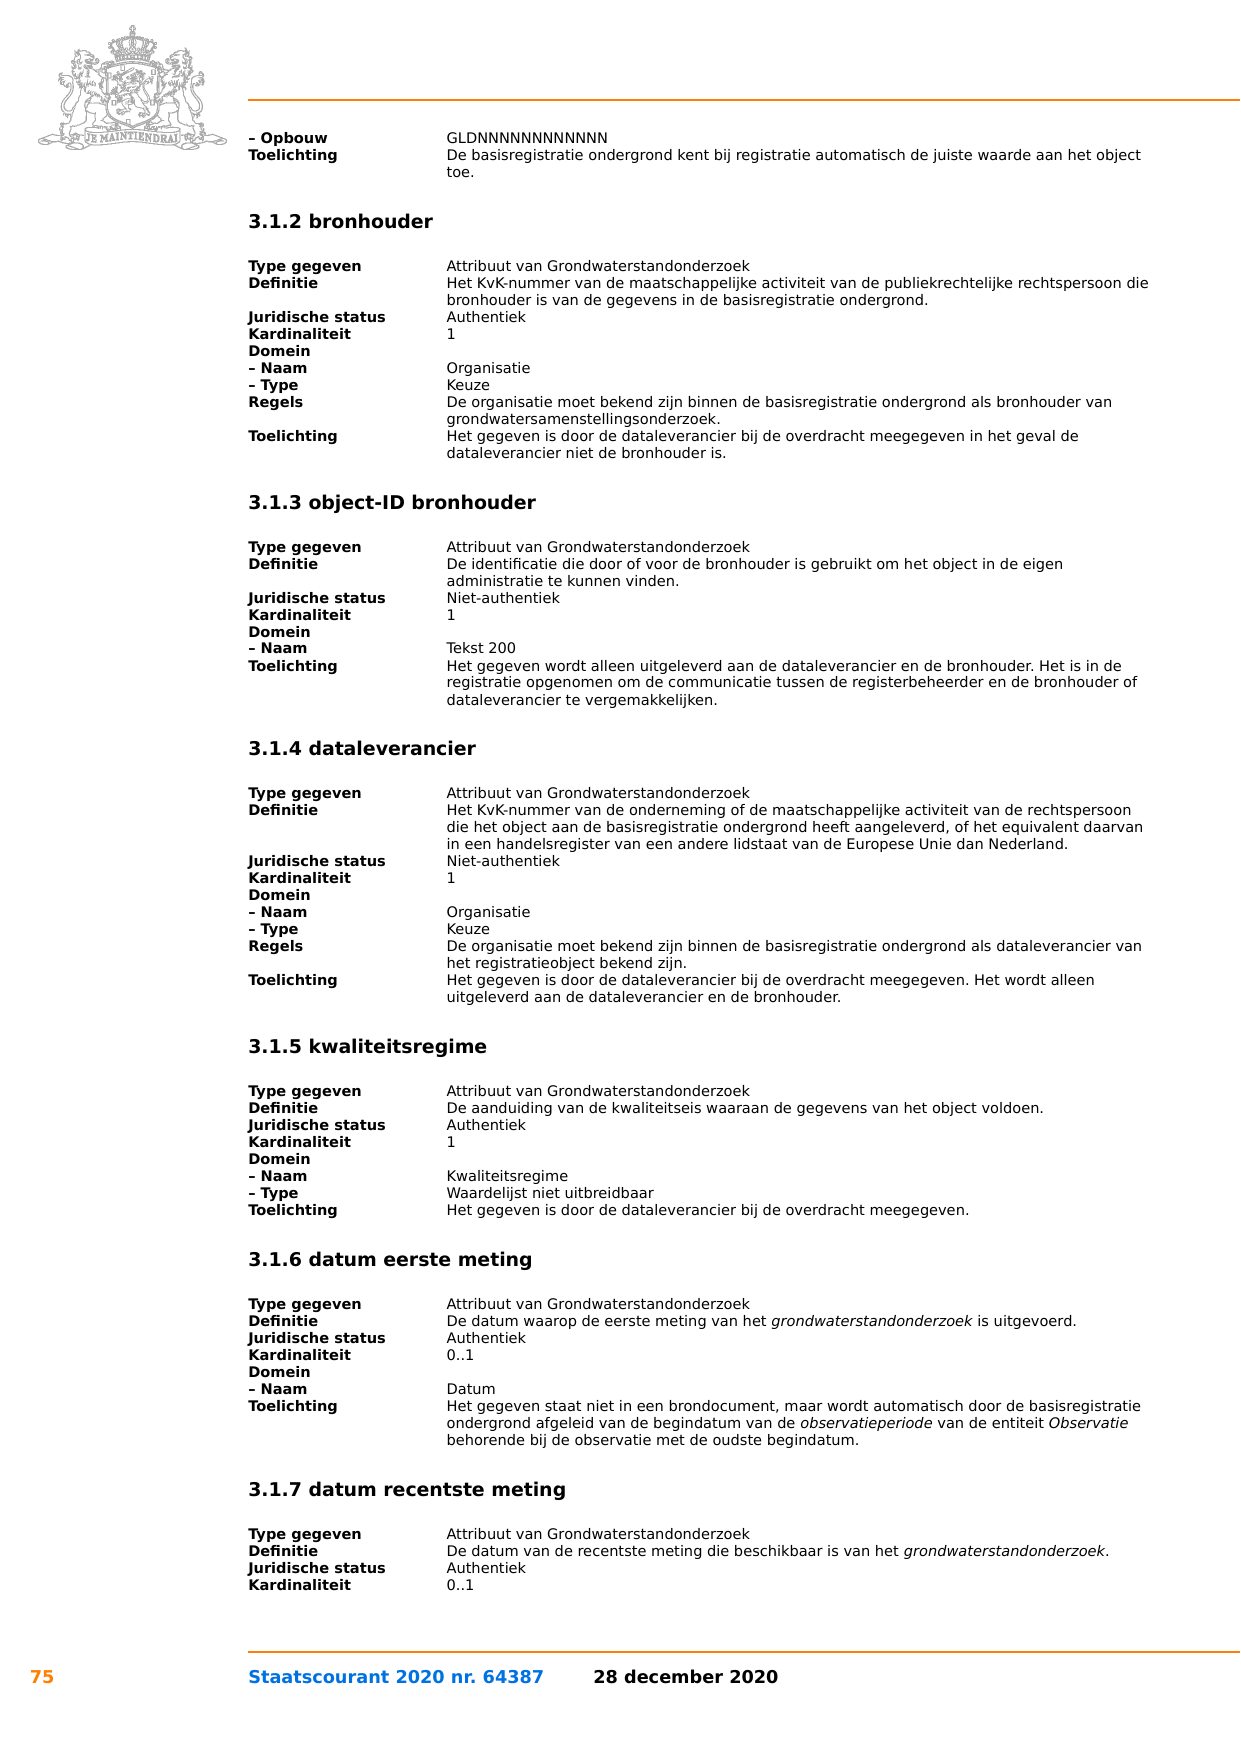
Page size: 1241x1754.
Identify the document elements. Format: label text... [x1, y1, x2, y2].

table_cell [440, 1151, 1163, 1168]
table_cell 1 [440, 1134, 1163, 1151]
table_cell [440, 624, 1163, 640]
table_cell Het gegeven staat niet in een brondocument, maar wordt automatisch door de basisregistratie ondergrond afgeleid van de begindatum van de observatieperiode van de entiteit Observatie behorende bij de observatie met de oudste begindatum. [440, 1398, 1163, 1449]
table_cell Authentiek [440, 1330, 1163, 1347]
table_header Attribuut van Grondwaterstandonderzoek [440, 539, 1163, 556]
table_cell Het gegeven is door de dataleverancier bij de overdracht meegegeven. Het wordt alleen uitgeleverd aan de dataleverancier en de bronhouder. [440, 972, 1163, 1006]
table_cell Juridische status [248, 590, 440, 606]
table_cell Keuze [440, 921, 1163, 938]
table_cell De datum waarop de eerste meting van het grondwaterstandonderzoek is uitgevoerd. [440, 1313, 1163, 1330]
table_header Attribuut van Grondwaterstandonderzoek [440, 785, 1163, 802]
table_header Attribuut van Grondwaterstandonderzoek [440, 1526, 1163, 1543]
table_cell Definitie [248, 802, 440, 853]
table_cell Organisatie [440, 904, 1163, 921]
table_cell Domein [248, 887, 440, 904]
table_cell Het KvK-nummer van de maatschappelijke activiteit van de publiekrechtelijke rechtspersoon die bronhouder is van de gegevens in de basisregistratie ondergrond. [440, 275, 1163, 309]
table_cell – Naam [248, 360, 440, 377]
table_cell Domein [248, 624, 440, 640]
table_cell De datum van de recentste meting die beschikbaar is van het grondwaterstandonderzoek. [440, 1543, 1163, 1559]
table_header Type gegeven [248, 1083, 440, 1100]
table_cell 0..1 [440, 1347, 1163, 1364]
table_header Type gegeven [248, 1296, 440, 1313]
table_cell – Naam [248, 640, 440, 657]
table_cell Toelichting [248, 428, 440, 462]
table_cell De aanduiding van de kwaliteitseis waaraan de gegevens van het object voldoen. [440, 1100, 1163, 1117]
subtitle 3.1.6 datum eerste meting [248, 1249, 1163, 1271]
table_header Type gegeven [248, 1526, 440, 1543]
table_cell 1 [440, 870, 1163, 887]
table_cell Niet-authentiek [440, 853, 1163, 870]
table_cell Tekst 200 [440, 640, 1163, 657]
subtitle 3.1.7 datum recentste meting [248, 1479, 1163, 1501]
table_cell – Type [248, 1185, 440, 1202]
table_cell Juridische status [248, 1330, 440, 1347]
table_header Type gegeven [248, 785, 440, 802]
table_cell – Type [248, 921, 440, 938]
table_cell Domein [248, 1151, 440, 1168]
table_header Attribuut van Grondwaterstandonderzoek [440, 258, 1163, 275]
table_cell Het KvK-nummer van de onderneming of de maatschappelijke activiteit van de rechtspersoon die het object aan de basisregistratie ondergrond heeft aangeleverd, of het equivalent daarvan in een handelsregister van een andere lidstaat van de Europese Unie dan Nederland. [440, 802, 1163, 853]
table_cell Juridische status [248, 309, 440, 326]
table_header Attribuut van Grondwaterstandonderzoek [440, 1083, 1163, 1100]
table_cell Definitie [248, 556, 440, 589]
table_cell 0..1 [440, 1577, 1163, 1593]
table_cell Kardinaliteit [248, 1134, 440, 1151]
table_cell 1 [440, 606, 1163, 623]
subtitle 3.1.5 kwaliteitsregime [248, 1036, 1163, 1058]
table_cell Kardinaliteit [248, 1347, 440, 1364]
table_cell De organisatie moet bekend zijn binnen de basisregistratie ondergrond als dataleverancier van het registratieobject bekend zijn. [440, 938, 1163, 972]
table_cell Definitie [248, 1543, 440, 1559]
picture [38, 25, 227, 150]
table_cell Waardelijst niet uitbreidbaar [440, 1185, 1163, 1202]
table_cell Authentiek [440, 1560, 1163, 1577]
table_cell GLDNNNNNNNNNNNN [440, 130, 1163, 147]
table_cell Het gegeven wordt alleen uitgeleverd aan de dataleverancier en de bronhouder. Het is in de registratie opgenomen om de communicatie tussen de registerbeheerder en de bronhouder of dataleverancier te vergemakkelijken. [440, 658, 1163, 708]
table_cell Authentiek [440, 1117, 1163, 1134]
table_cell – Naam [248, 904, 440, 921]
table_cell Definitie [248, 1100, 440, 1117]
table_cell Toelichting [248, 972, 440, 1006]
subtitle 3.1.3 object-ID bronhouder [248, 492, 1163, 513]
table_cell Kardinaliteit [248, 1577, 440, 1593]
table_cell Datum [440, 1381, 1163, 1398]
table_cell Het gegeven is door de dataleverancier bij de overdracht meegegeven. [440, 1202, 1163, 1219]
subtitle 3.1.4 dataleverancier [248, 738, 1163, 760]
table_cell De identificatie die door of voor de bronhouder is gebruikt om het object in de eigen administratie te kunnen vinden. [440, 556, 1163, 589]
table_cell – Naam [248, 1381, 440, 1398]
table_cell Juridische status [248, 1560, 440, 1577]
table_cell De organisatie moet bekend zijn binnen de basisregistratie ondergrond als bronhouder van grondwatersamenstellingsonderzoek. [440, 394, 1163, 428]
table_cell Regels [248, 394, 440, 428]
table_cell Juridische status [248, 1117, 440, 1134]
table_cell Niet-authentiek [440, 590, 1163, 606]
table_cell Juridische status [248, 853, 440, 870]
table_cell Domein [248, 1364, 440, 1381]
table_cell Definitie [248, 1313, 440, 1330]
table_cell [440, 887, 1163, 904]
table_cell Organisatie [440, 360, 1163, 377]
table_cell [440, 1364, 1163, 1381]
table_cell Keuze [440, 377, 1163, 394]
table_cell Het gegeven is door de dataleverancier bij de overdracht meegegeven in het geval de dataleverancier niet de bronhouder is. [440, 428, 1163, 462]
table_cell Kardinaliteit [248, 870, 440, 887]
table_cell Toelichting [248, 658, 440, 708]
table_cell Toelichting [248, 1398, 440, 1449]
table_cell – Type [248, 377, 440, 394]
table_cell Kwaliteitsregime [440, 1168, 1163, 1185]
table_cell Kardinaliteit [248, 326, 440, 343]
table_header Attribuut van Grondwaterstandonderzoek [440, 1296, 1163, 1313]
table_cell [440, 343, 1163, 360]
table_cell Domein [248, 343, 440, 360]
table_cell Toelichting [248, 1202, 440, 1219]
table_header Type gegeven [248, 539, 440, 556]
table_header Type gegeven [248, 258, 440, 275]
table_cell De basisregistratie ondergrond kent bij registratie automatisch de juiste waarde aan het object toe. [440, 147, 1163, 181]
table_cell – Opbouw [248, 130, 440, 147]
table_cell Kardinaliteit [248, 606, 440, 623]
table_cell – Naam [248, 1168, 440, 1185]
table_cell Authentiek [440, 309, 1163, 326]
table_cell Definitie [248, 275, 440, 309]
table_cell Regels [248, 938, 440, 972]
table_cell 1 [440, 326, 1163, 343]
table_cell Toelichting [248, 147, 440, 181]
subtitle 3.1.2 bronhouder [248, 211, 1163, 233]
